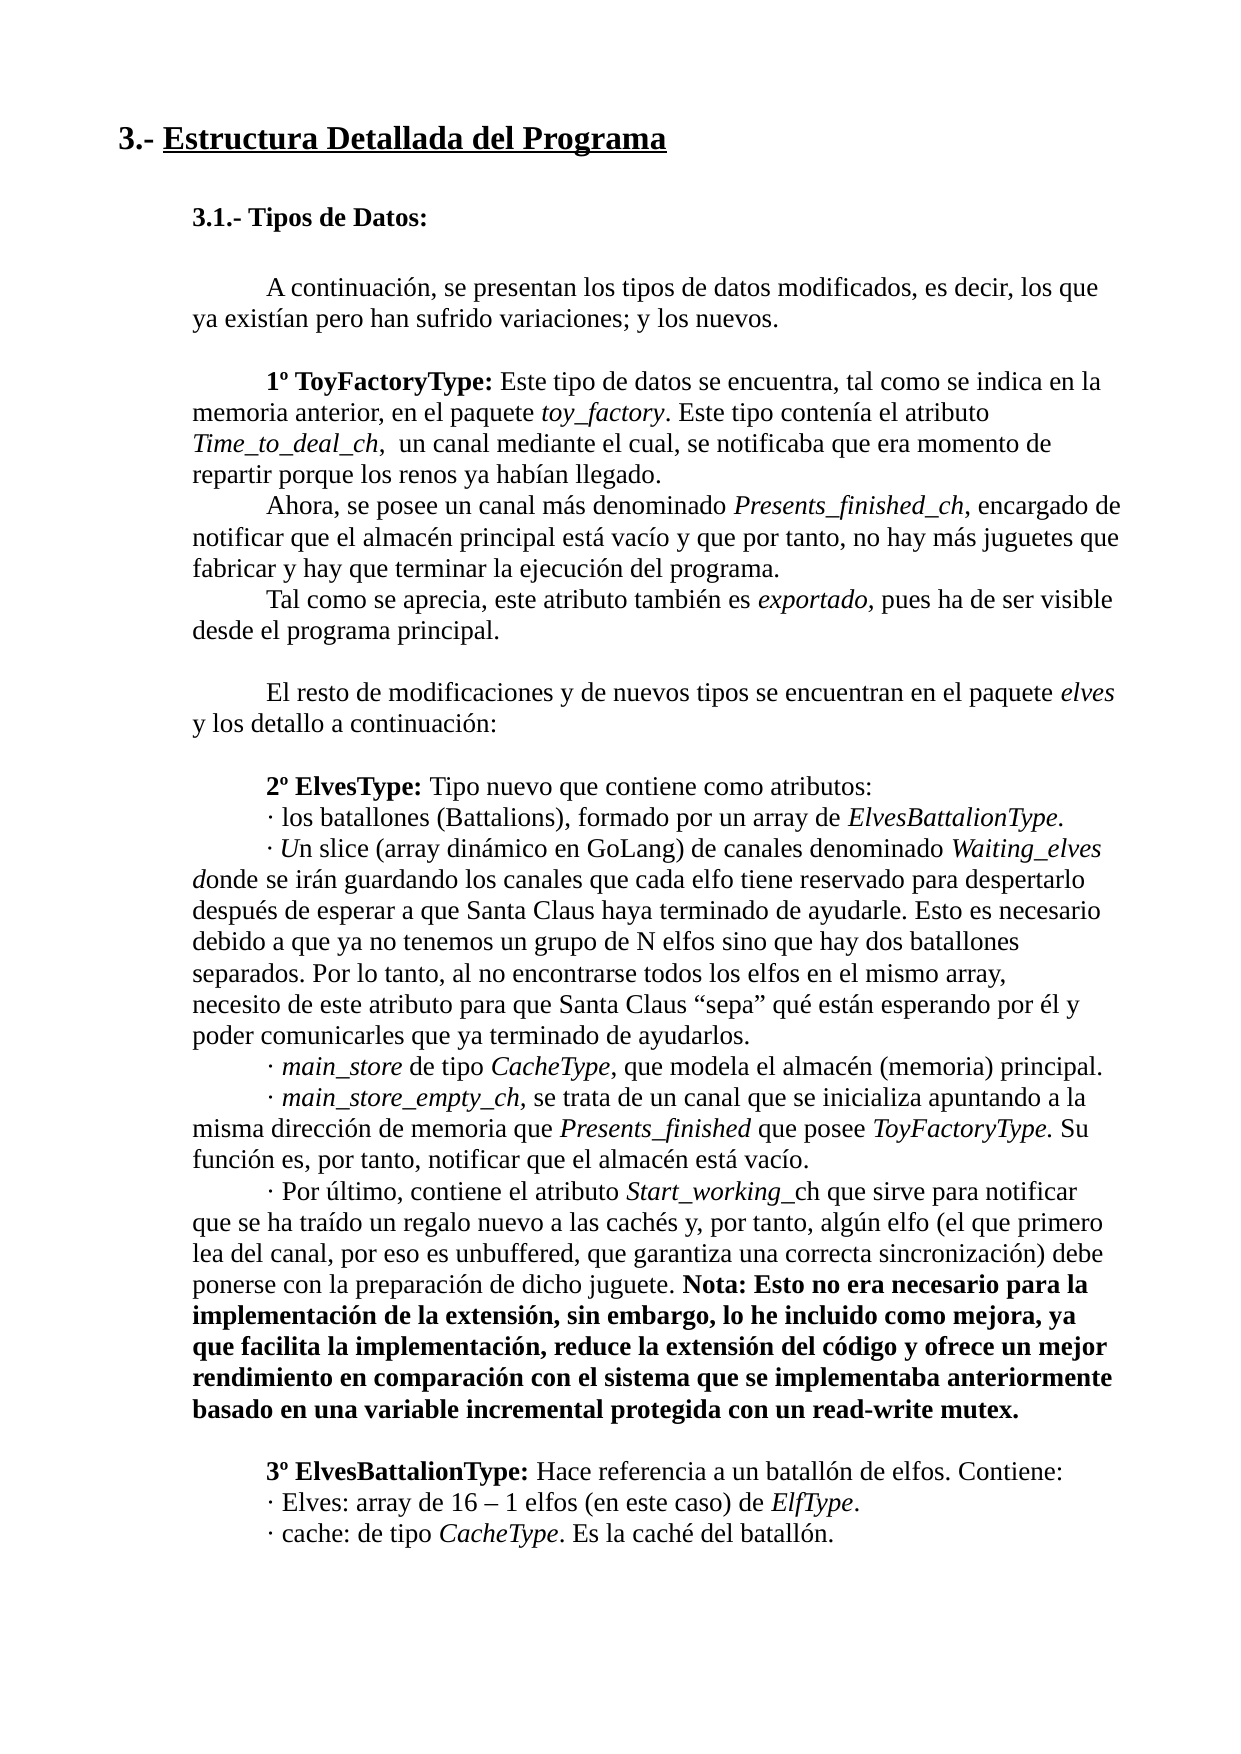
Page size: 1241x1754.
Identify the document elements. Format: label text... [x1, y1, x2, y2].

text A continuación, se presentan los tipos de datos modificados, es decir, los que ya existían pero han sufrido variaciones; y los nuevos. [118, 271, 1122, 334]
text 2º ElvesType: Tipo nuevo que contiene como atributos: [118, 770, 1122, 801]
text Tal como se aprecia, este atributo también es exportado, pues ha de ser visible desde el programa principal. [118, 583, 1122, 645]
text El resto de modificaciones y de nuevos tipos se encuentran en el paquete elves y los detallo a continuación: [118, 676, 1122, 739]
text · Por último, contiene el atributo Start_working_ch que sirve para notificar que se ha traído un regalo nuevo a las cachés y, por tanto, algún elfo (el que primero lea del canal, por eso es unbuffered, que garantiza una correcta sincronización) debe ponerse con la preparación de dicho juguete. Nota: Esto no era necesario para la implementación de la extensión, sin embargo, lo he incluido como mejora, ya que facilita la implementación, reduce la extensión del código y ofrece un mejor rendimiento en comparación con el sistema que se implementaba anteriormente basado en una variable incremental protegida con un read-write mutex. [118, 1175, 1122, 1424]
text Ahora, se posee un canal más denominado Presents_finished_ch, encargado de notificar que el almacén principal está vacío y que por tanto, no hay más juguetes que fabricar y hay que terminar la ejecución del programa. [118, 489, 1122, 583]
text · los batallones (Battalions), formado por un array de ElvesBattalionType. [118, 801, 1122, 832]
text · main_store de tipo CacheType, que modela el almacén (memoria) principal. [118, 1050, 1122, 1081]
text 3º ElvesBattalionType: Hace referencia a un batallón de elfos. Contiene: [118, 1455, 1122, 1486]
text · Elves: array de 16 – 1 elfos (en este caso) de ElfType. [118, 1486, 1122, 1517]
text 1º ToyFactoryType: Este tipo de datos se encuentra, tal como se indica en la memoria anterior, en el paquete toy_factory. Este tipo contenía el atributo Time_to_deal_ch, un canal mediante el cual, se notificaba que era momento de repartir porque los renos ya habían llegado. [118, 365, 1122, 489]
text 3.- Estructura Detallada del Programa [118, 118, 1122, 156]
text 3.1.- Tipos de Datos: [118, 195, 1122, 233]
text · Un slice (array dinámico en GoLang) de canales denominado Waiting_elves donde se irán guardando los canales que cada elfo tiene reservado para despertarlo después de esperar a que Santa Claus haya terminado de ayudarle. Esto es necesario debido a que ya no tenemos un grupo de N elfos sino que hay dos batallones separados. Por lo tanto, al no encontrarse todos los elfos en el mismo array, necesito de este atributo para que Santa Claus “sepa” qué están esperando por él y poder comunicarles que ya terminado de ayudarlos. [118, 832, 1122, 1050]
text · main_store_empty_ch, se trata de un canal que se inicializa apuntando a la misma dirección de memoria que Presents_finished que posee ToyFactoryType. Su función es, por tanto, notificar que el almacén está vacío. [118, 1081, 1122, 1175]
text · cache: de tipo CacheType. Es la caché del batallón. [118, 1517, 1122, 1548]
